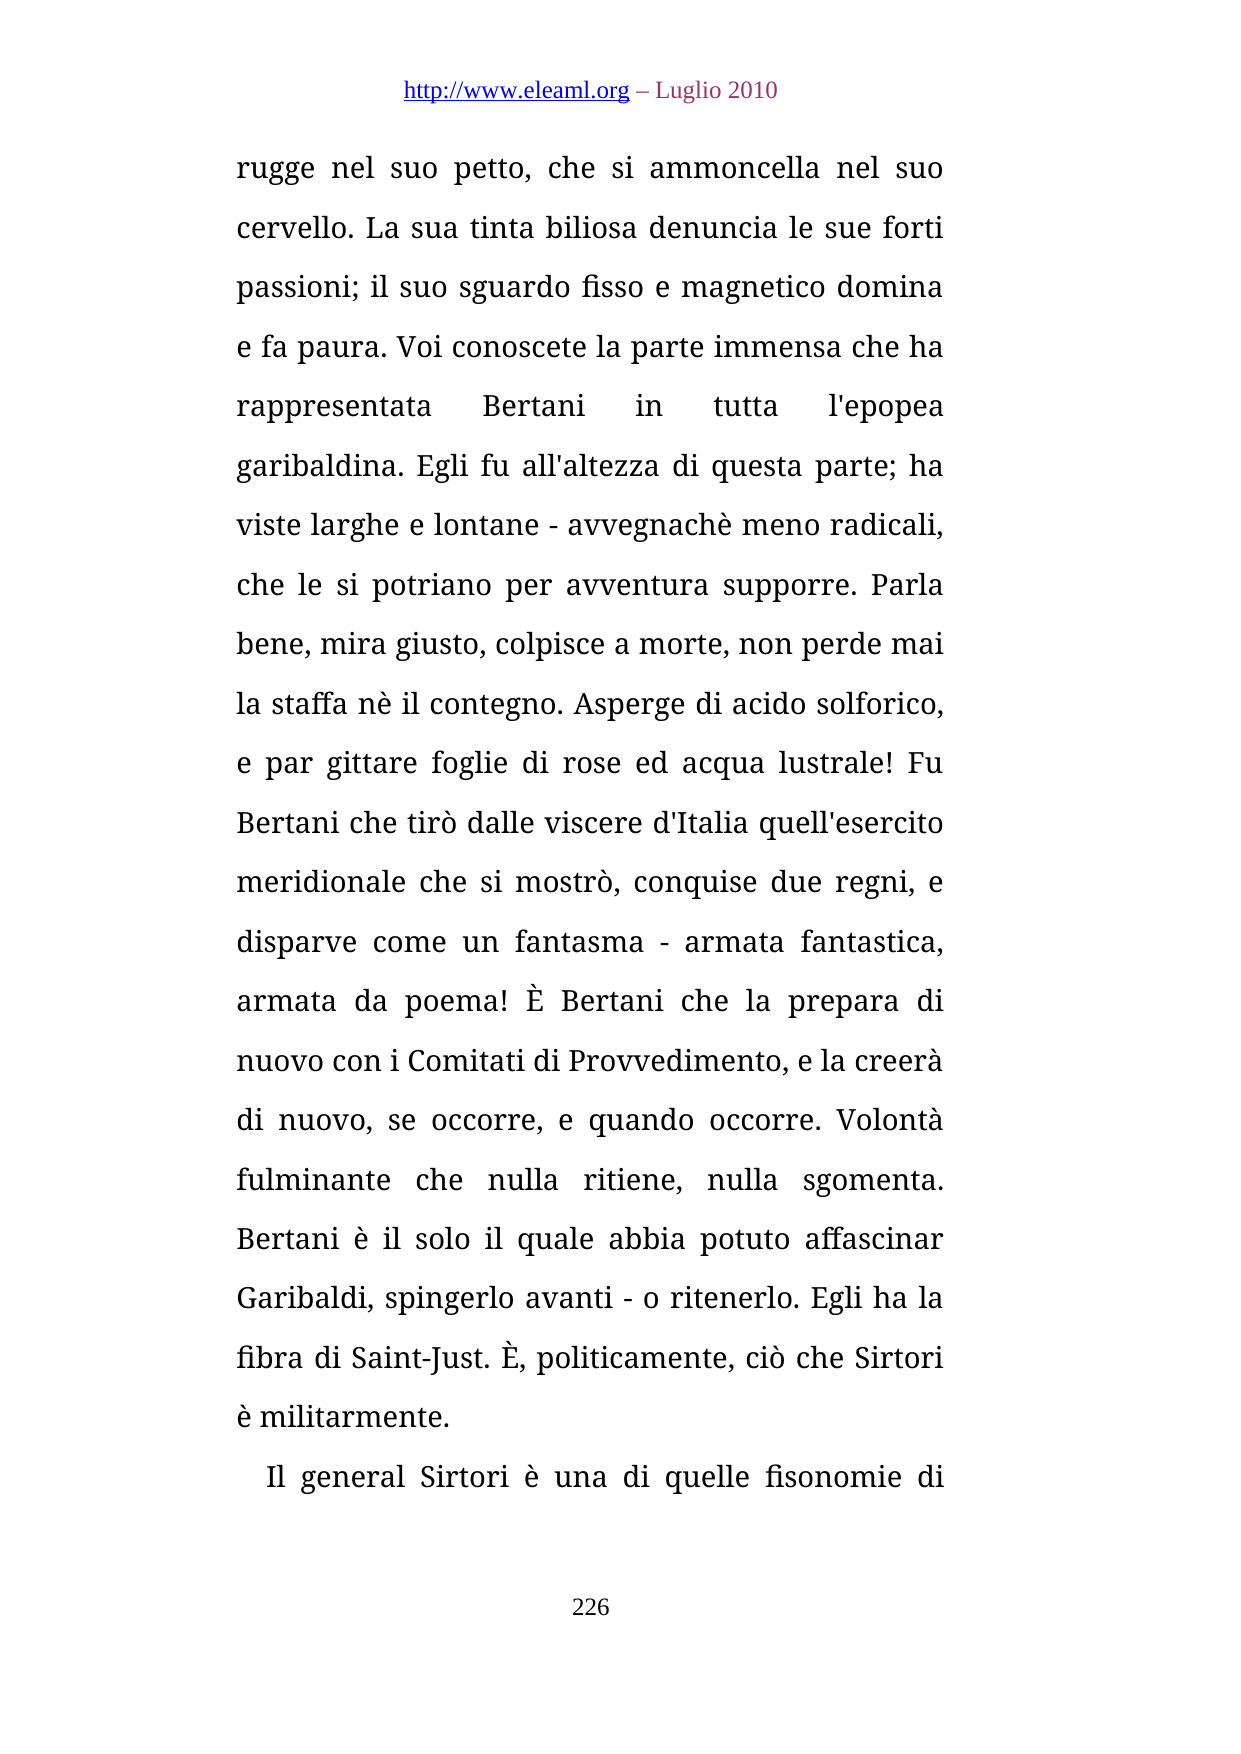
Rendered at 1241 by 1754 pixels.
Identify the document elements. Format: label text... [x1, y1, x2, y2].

text rugge nel suo petto, che si ammoncella nel suo cervello. La sua tinta biliosa denuncia le sue forti passioni; il suo sguardo fisso e magnetico domina e fa paura. Voi conoscete la parte immensa che ha rappresentata Bertani in tutta l'epopea garibaldina. Egli fu all'altezza di questa parte; ha viste larghe e lontane - avvegnachè meno radicali, che le si potriano per avventura supporre. Parla bene, mira giusto, colpisce a morte, non perde mai la staffa nè il contegno. Asperge di acido solforico, e par gittare foglie di rose ed acqua lustrale! Fu Bertani che tirò dalle viscere d'Italia quell'esercito meridionale che si mostrò, conquise due regni, e disparve come un fantasma - armata fantastica, armata da poema! È Bertani che la prepara di nuovo con i Comitati di Provvedimento, e la creerà di nuovo, se occorre, e quando occorre. Volontà fulminante che nulla ritiene, nulla sgomenta. Bertani è il solo il quale abbia potuto affascinar Garibaldi, spingerlo avanti - o ritenerlo. Egli ha la fibra di Saint-Just. È, politicamente, ciò che Sirtori è militarmente. [236, 148, 945, 1436]
text Il general Sirtori è una di quelle fisonomie di [236, 1456, 945, 1496]
